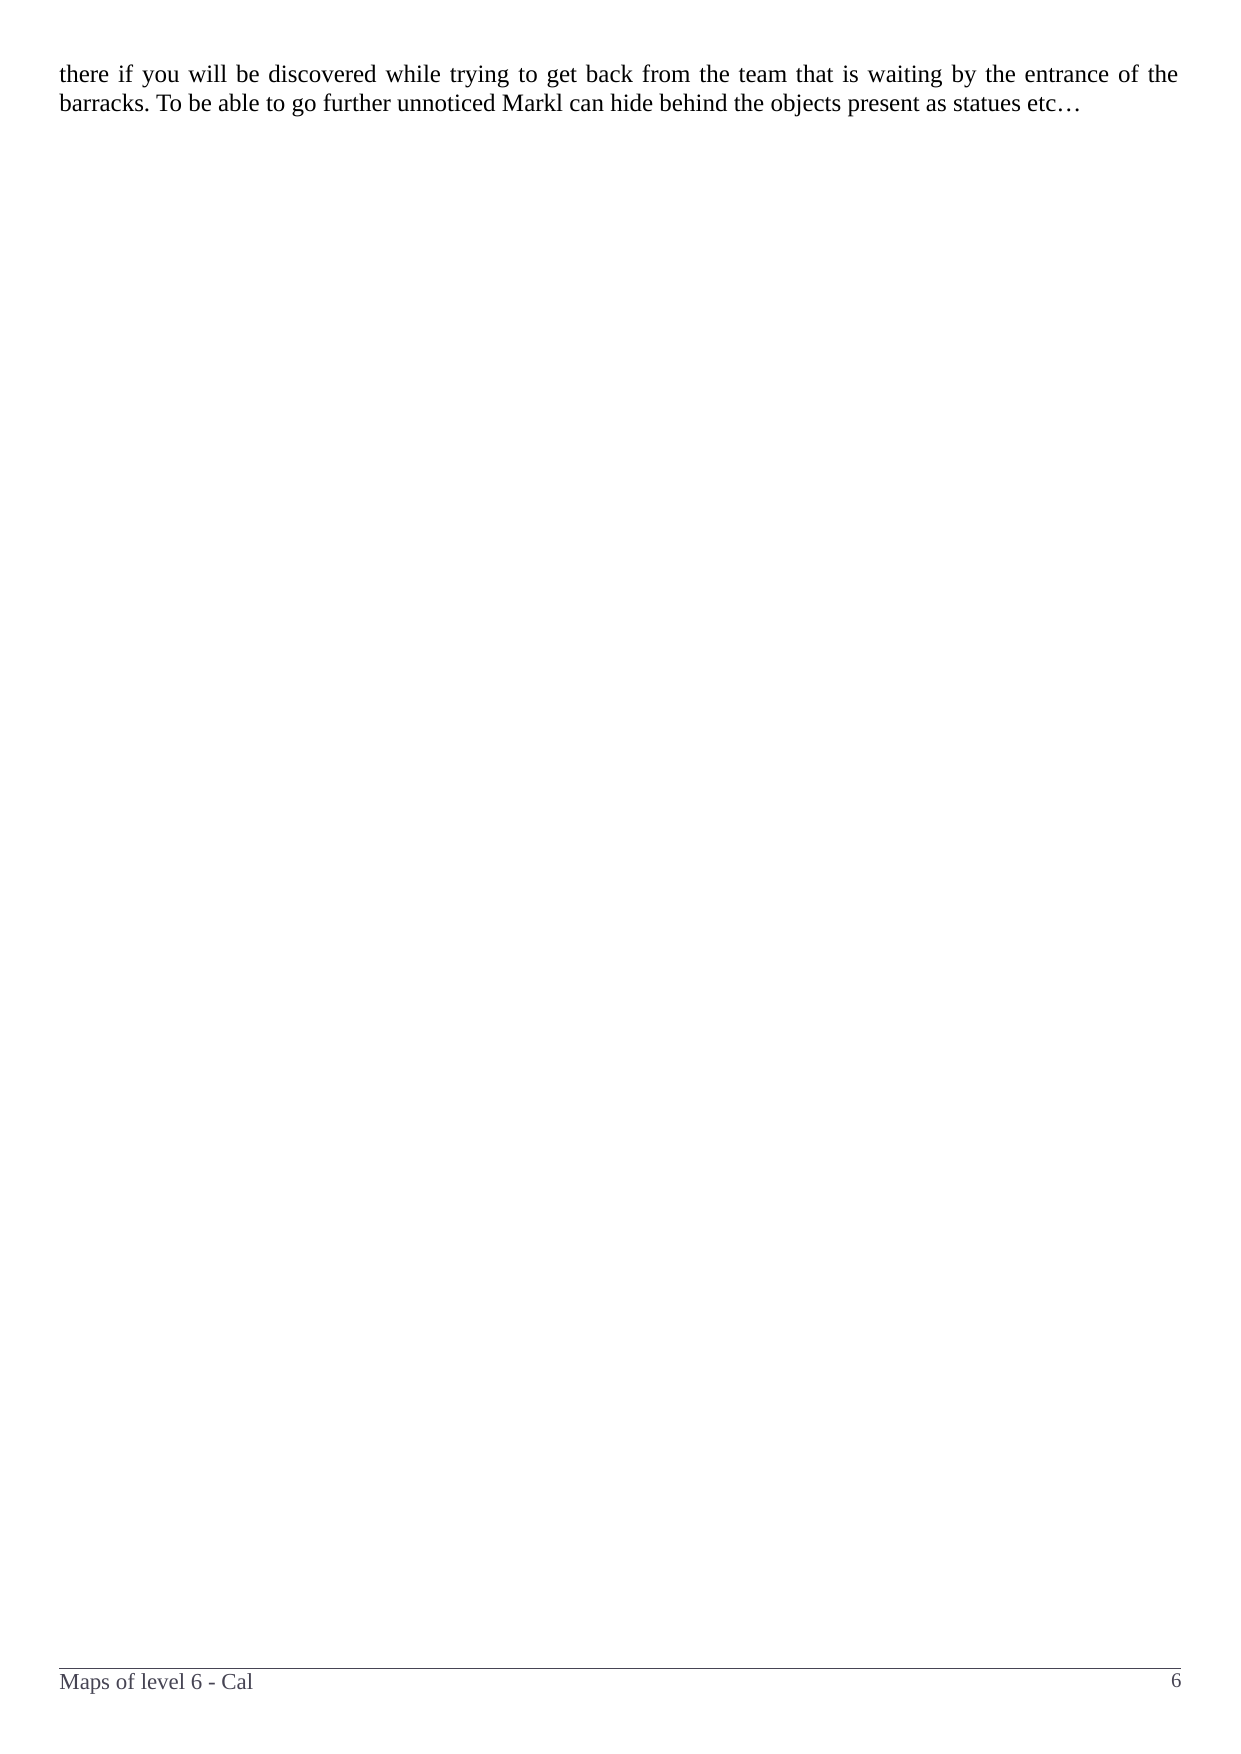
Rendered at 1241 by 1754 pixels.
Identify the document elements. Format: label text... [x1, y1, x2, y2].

text there if you will be discovered while trying to get back from the team that is waiting by the entrance of the barracks. To be able to go further unnoticed Markl can hide behind the objects present as statues etc… [59, 59, 1181, 117]
